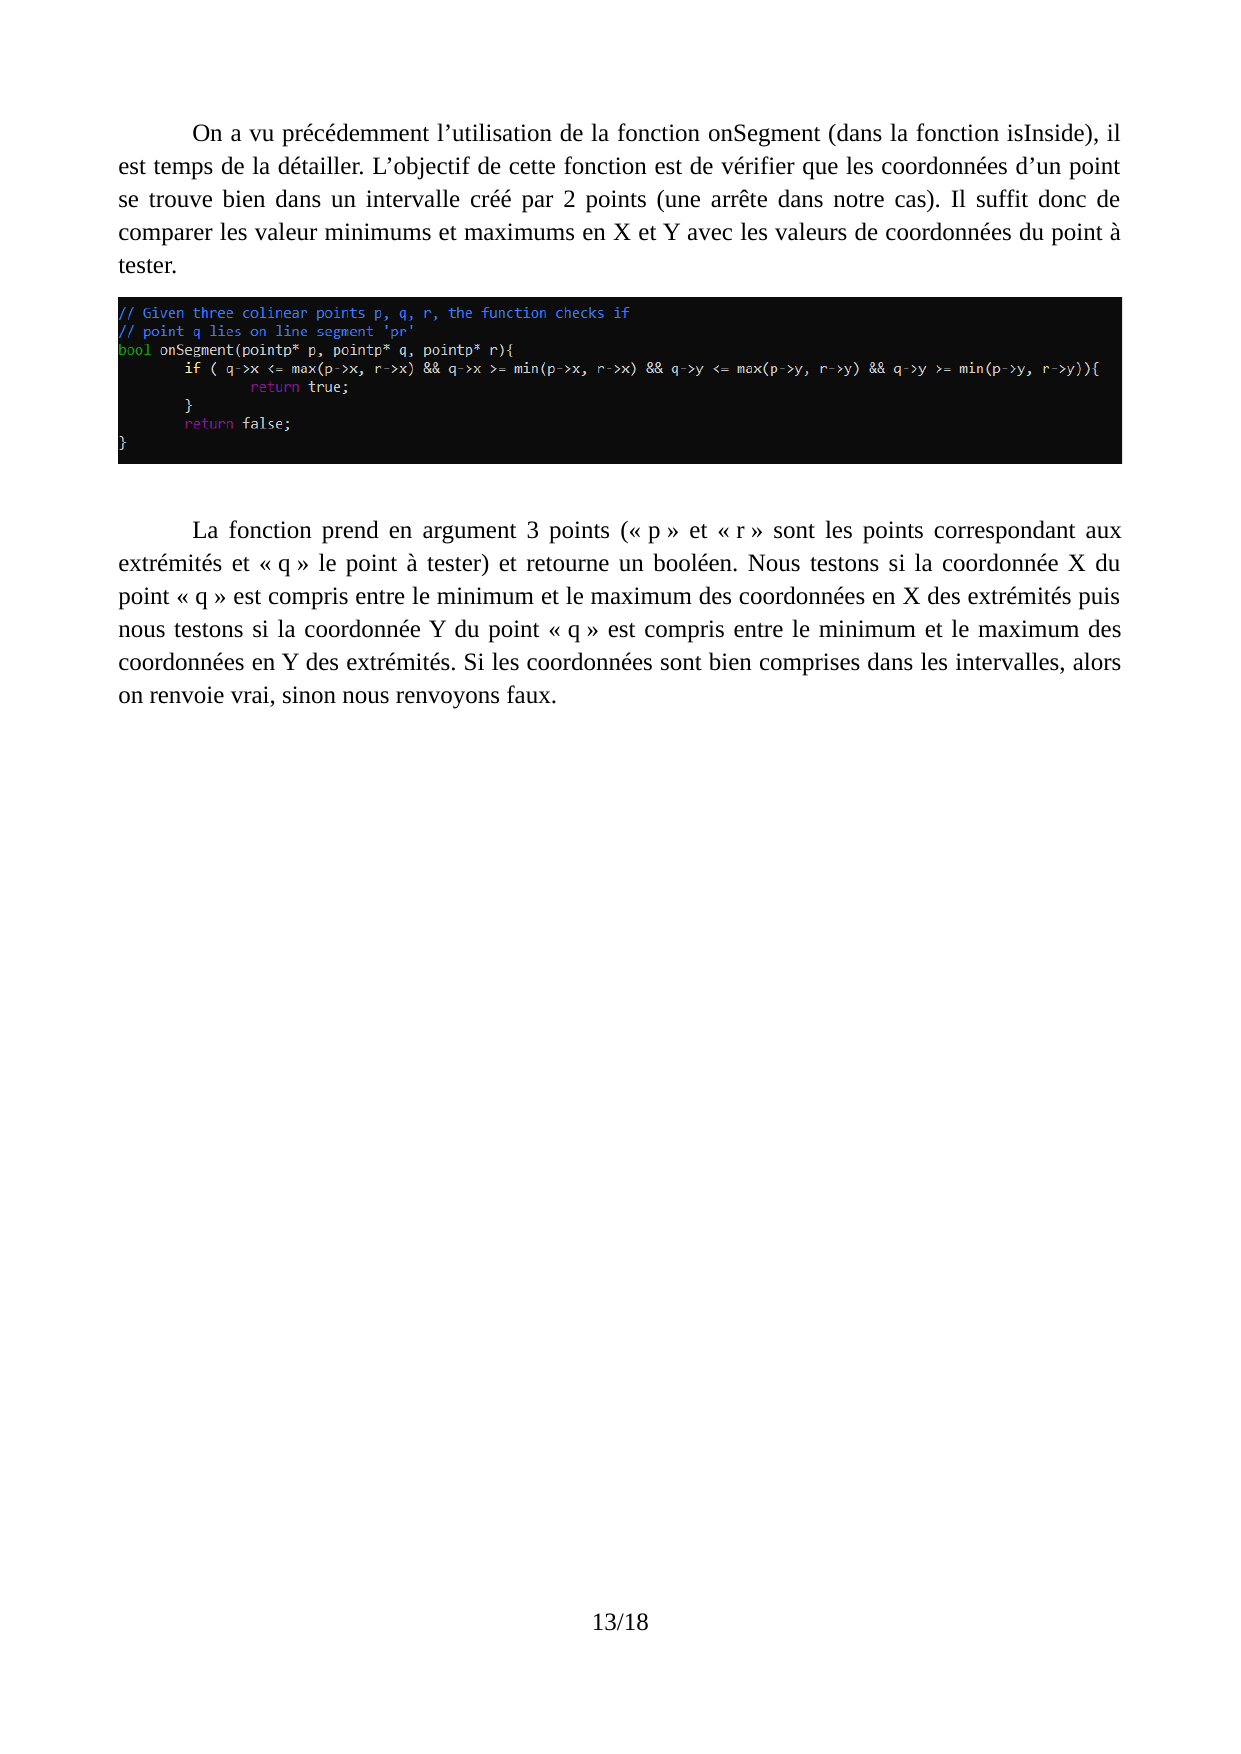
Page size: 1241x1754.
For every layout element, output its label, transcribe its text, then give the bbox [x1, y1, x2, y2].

picture [118, 297, 1123, 464]
text On a vu précédemment l’utilisation de la fonction onSegment (dans la fonction isInside), il est temps de la détailler. L’objectif de cette fonction est de vérifier que les coordonnées d’un point se trouve bien dans un intervalle créé par 2 points (une arrête dans notre cas). Il suffit donc de comparer les valeur minimums et maximums en X et Y avec les valeurs de coordonnées du point à tester. [118, 118, 1122, 279]
text La fonction prend en argument 3 points (« p » et « r » sont les points correspondant aux extrémités et « q » le point à tester) et retourne un booléen. Nous testons si la coordonnée X du point « q » est compris entre le minimum et le maximum des coordonnées en X des extrémités puis nous testons si la coordonnée Y du point « q » est compris entre le minimum et le maximum des coordonnées en Y des extrémités. Si les coordonnées sont bien comprises dans les intervalles, alors on renvoie vrai, sinon nous renvoyons faux. [118, 515, 1122, 709]
